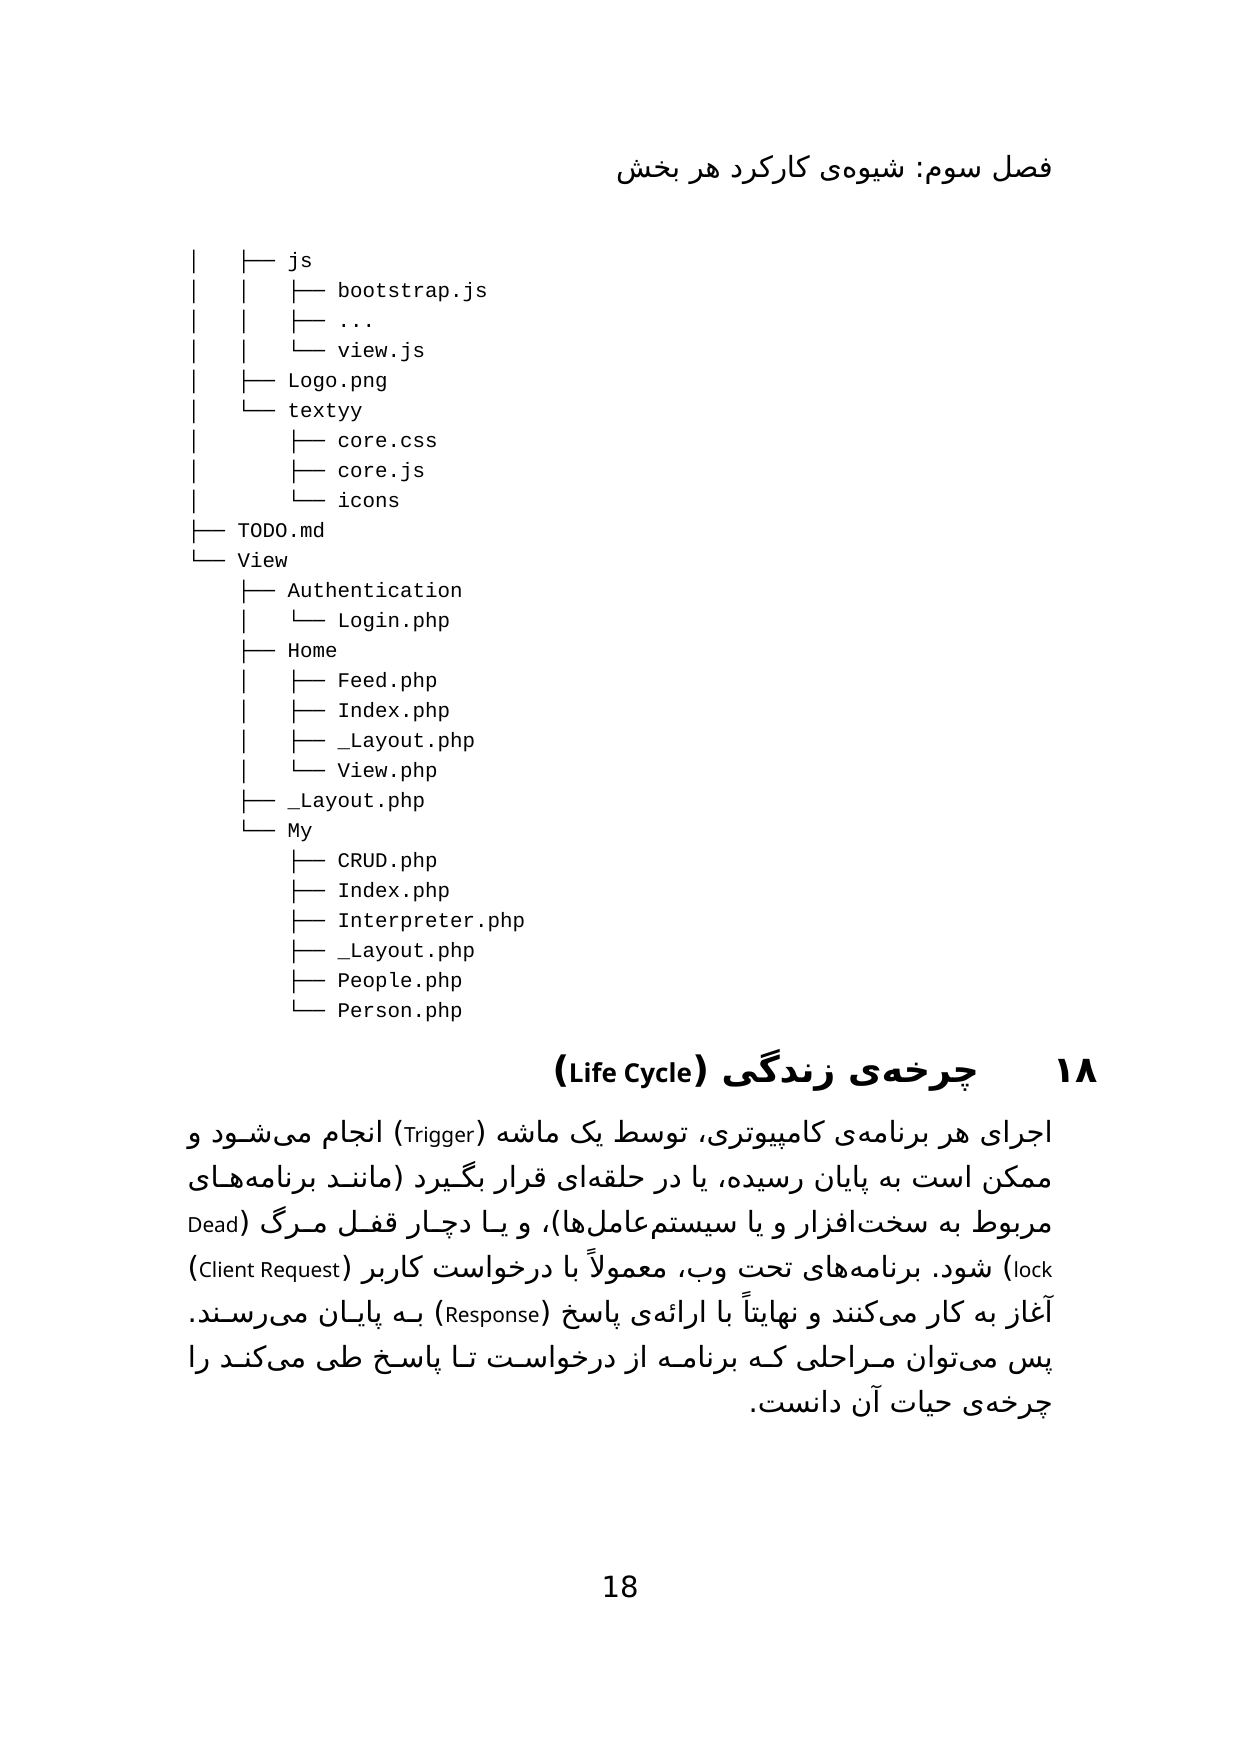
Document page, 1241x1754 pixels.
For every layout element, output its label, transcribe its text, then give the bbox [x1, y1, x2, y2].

text │ ├── Index.php [187, 694, 1053, 724]
text │ ├── Logo.png [187, 364, 1053, 394]
text └── View [187, 544, 1053, 574]
text ├── _Layout.php [187, 784, 1053, 814]
text اجرای هر برنامه‌ی کامپیوتری، توسط یک ماشه (Trigger) انجام می‌شود و ممکن است به پایان رسیده، یا در حلقه‌ای قرار بگیرد (مانند برنامه‌های مربوط به سخت‌افزار و یا سیستم‌عامل‌ها)، و یا دچار قفل مرگ (Dead lock) شود. برنامه‌های تحت وب، معمولاً با درخواست کاربر (Client Request) آغاز به کار می‌کنند و نهایتاً با ارائه‌ی پاسخ (Response) به پایان می‌رسند. پس می‌توان مراحلی که برنامه از درخواست تا پاسخ طی می‌کند را چرخه‌ی حیات آن دانست. [187, 1104, 1053, 1419]
text │ ├── core.js [187, 454, 1053, 484]
text │ └── textyy [187, 394, 1053, 424]
text ├── TODO.md [187, 514, 1053, 544]
text ├── _Layout.php [187, 934, 1053, 964]
text │ │ ├── ... [187, 304, 1053, 334]
text │ ├── Feed.php [187, 664, 1053, 694]
text └── Person.php [187, 994, 1053, 1024]
text │ └── icons [187, 484, 1053, 514]
text │ ├── js [187, 244, 1053, 274]
text │ ├── core.css [187, 424, 1053, 454]
text │ └── View.php [187, 754, 1053, 784]
text ├── People.php [187, 964, 1053, 994]
text ├── CRUD.php [187, 844, 1053, 874]
text │ │ ├── bootstrap.js [187, 274, 1053, 304]
subtitle چرخه‌ی زندگی (Life Cycle) [187, 1049, 1053, 1091]
text ├── Index.php [187, 874, 1053, 904]
text │ ├── _Layout.php [187, 724, 1053, 754]
text │ │ └── view.js [187, 334, 1053, 364]
text ├── Interpreter.php [187, 904, 1053, 934]
text └── My [187, 814, 1053, 844]
text ├── Authentication [187, 574, 1053, 604]
text ├── Home [187, 634, 1053, 664]
text │ └── Login.php [187, 604, 1053, 634]
